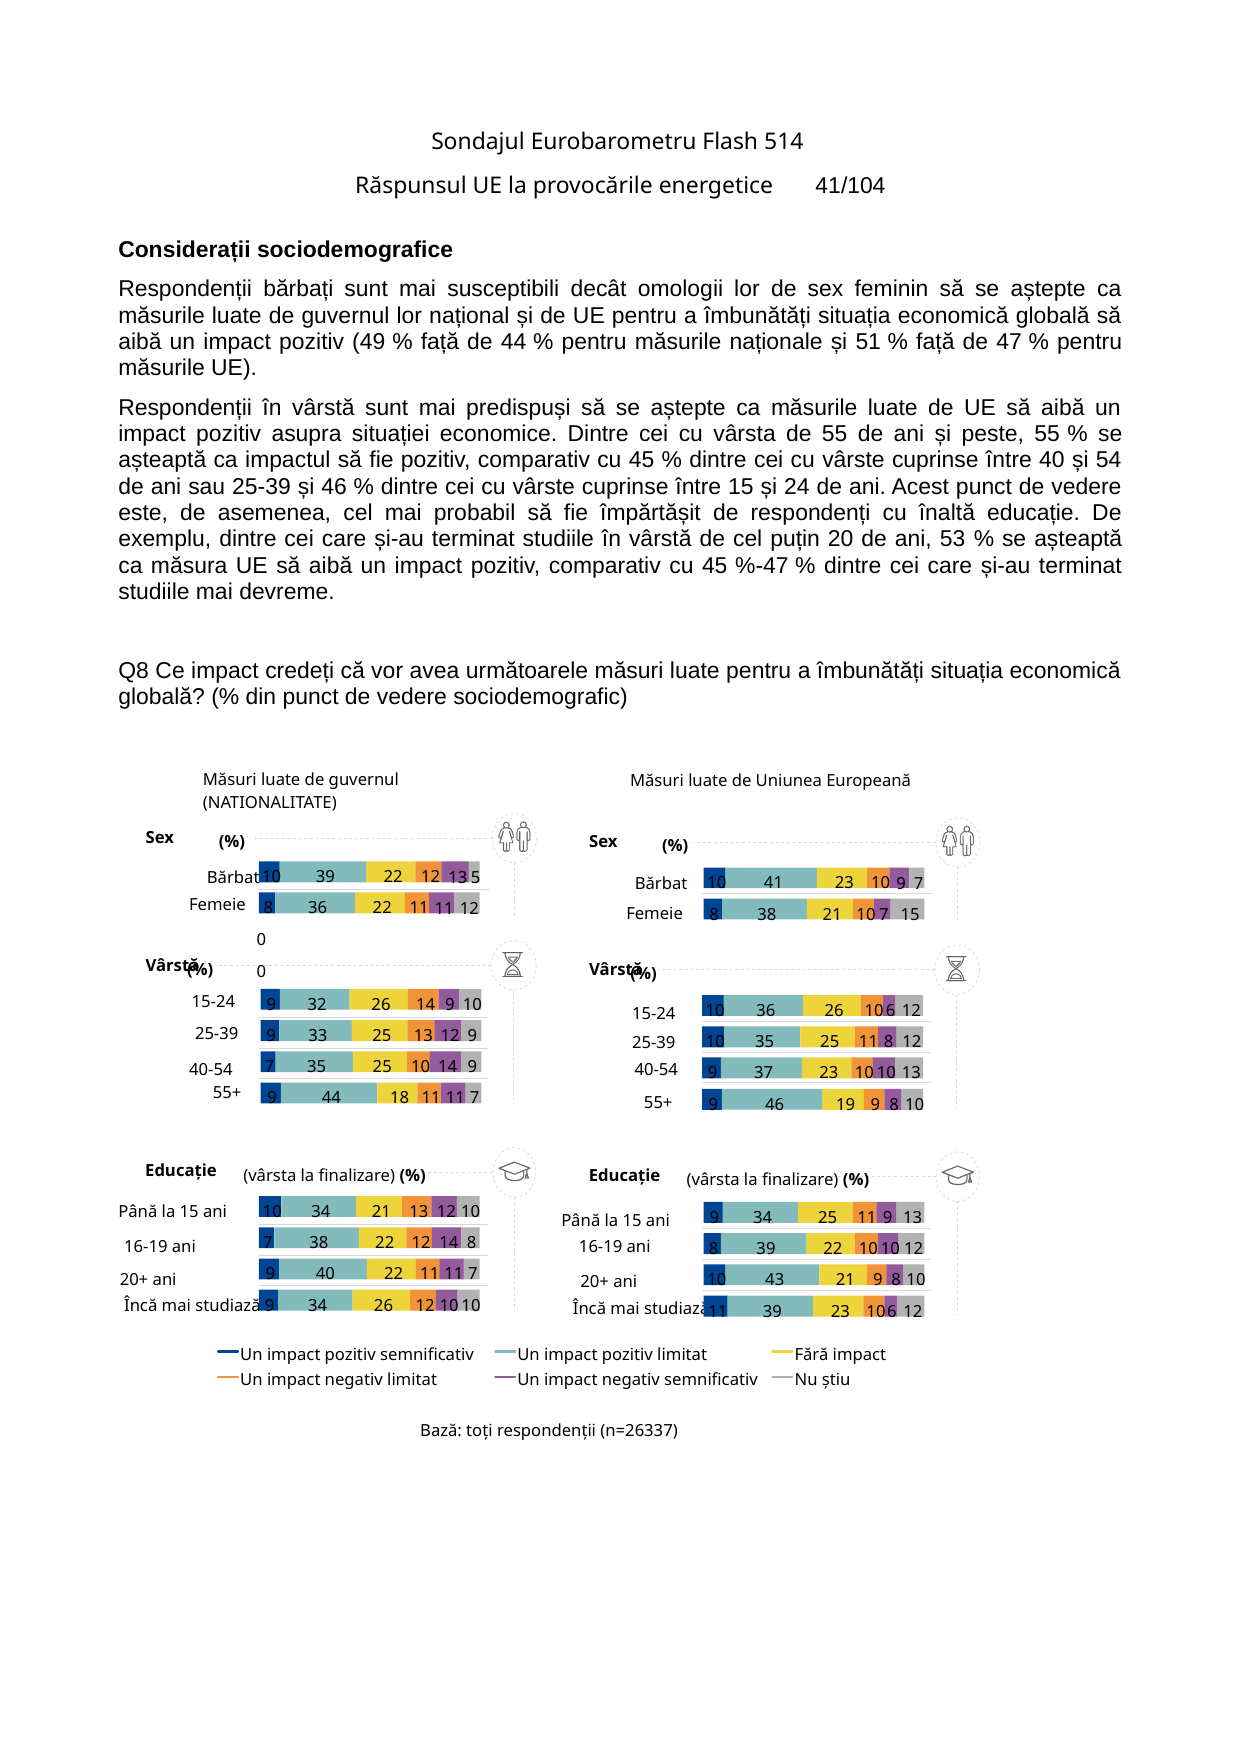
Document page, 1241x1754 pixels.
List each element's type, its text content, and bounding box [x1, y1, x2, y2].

text Considerații sociodemografice [118, 236, 1122, 262]
text Respondenții bărbați sunt mai susceptibili decât omologii lor de sex feminin să se aștepte ca măsurile luate de guvernul lor național și de UE pentru a îmbunătăți situația economică globală să aibă un impact pozitiv (49 % față de 44 % pentru măsurile naționale și 51 % față de 47 % pentru măsurile UE). [118, 275, 1122, 381]
text Respondenții în vârstă sunt mai predispuși să se aștepte ca măsurile luate de UE să aibă un impact pozitiv asupra situației economice. Dintre cei cu vârsta de 55 de ani și peste, 55 % se așteaptă ca impactul să fie pozitiv, comparativ cu 45 % dintre cei cu vârste cuprinse între 40 și 54 de ani sau 25-39 și 46 % dintre cei cu vârste cuprinse între 15 și 24 de ani. Acest punct de vedere este, de asemenea, cel mai probabil să fie împărtășit de respondenți cu înaltă educație. De exemplu, dintre cei care și-au terminat studiile în vârstă de cel puțin 20 de ani, 53 % se așteaptă ca măsura UE să aibă un impact pozitiv, comparativ cu 45 %-47 % dintre cei care și-au terminat studiile mai devreme. [118, 393, 1122, 604]
text Q8 Ce impact credeți că vor avea următoarele măsuri luate pentru a îmbunătăți situația economică globală? (% din punct de vedere sociodemografic) [118, 657, 1122, 709]
